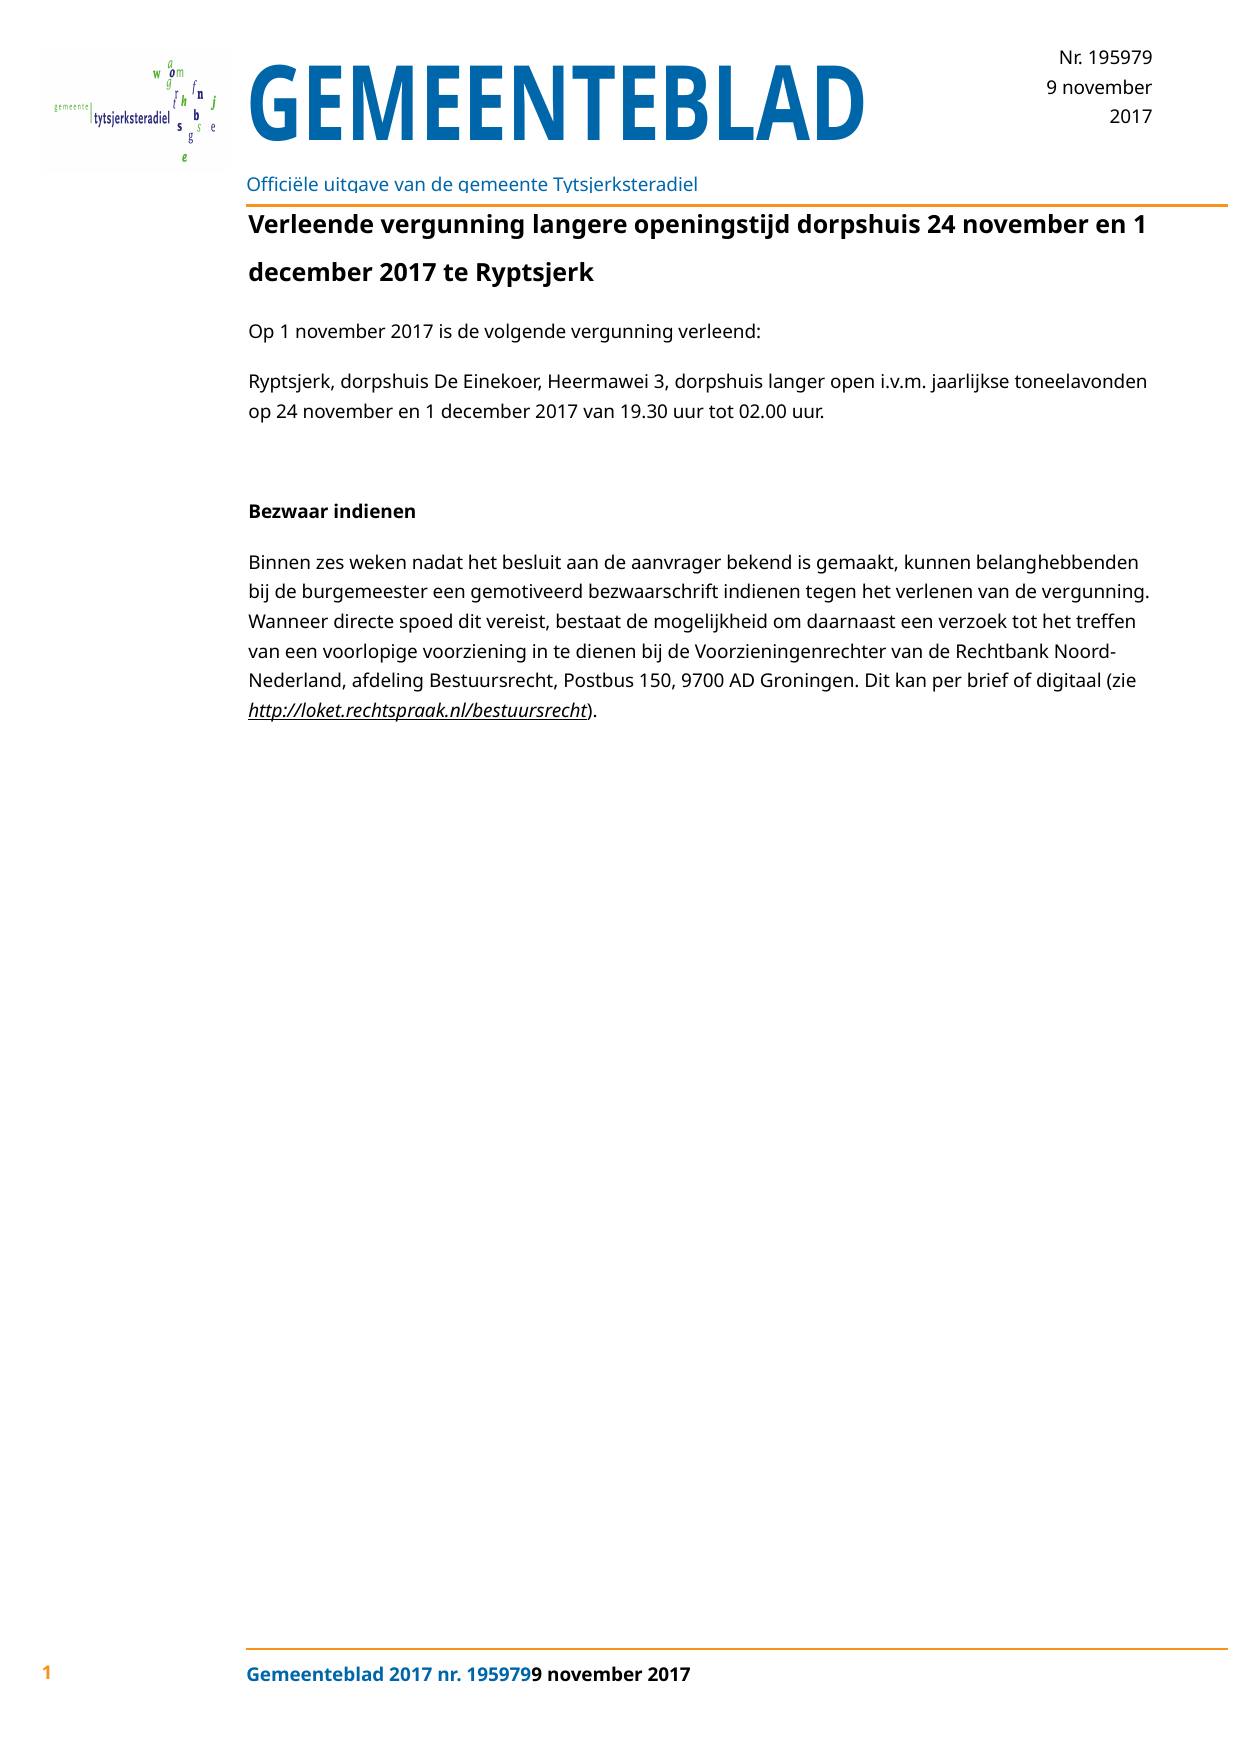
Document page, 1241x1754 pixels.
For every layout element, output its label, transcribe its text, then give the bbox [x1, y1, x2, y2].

text Verleende vergunning langere openingstijd dorpshuis 24 november en 1 december 2017 te Ryptsjerk [248, 207, 1152, 288]
text Binnen zes weken nadat het besluit aan de aanvrager bekend is gemaakt, kunnen belang­hebbenden bij de burgemeester een gemotiveerd bezwaarschrift indienen tegen het verlenen van de ver­gunning. Wanneer directe spoed dit vereist, bestaat de mogelijkheid om daarnaast een verzoek tot het treffen van een voorlopige voorziening in te dienen bij de Voorzieningenrechter van de Rechtbank Noord-Nederland, afdeling Bestuursrecht, Postbus 150, 9700 AD Groningen. Dit kan per brief of digitaal (zie http://loket.rechtspraak.nl/bestuursrecht). [248, 549, 1152, 723]
text Ryptsjerk, dorpshuis De Einekoer, Heermawei 3, dorpshuis langer open i.v.m. jaarlijkse toneelavonden op 24 november en 1 december 2017 van 19.30 uur tot 02.00 uur. [248, 368, 1152, 424]
text Bezwaar indienen [248, 499, 1152, 524]
text Op 1 november 2017 is de volgende vergunning ver­leend: [248, 318, 1152, 344]
picture [41, 47, 231, 172]
